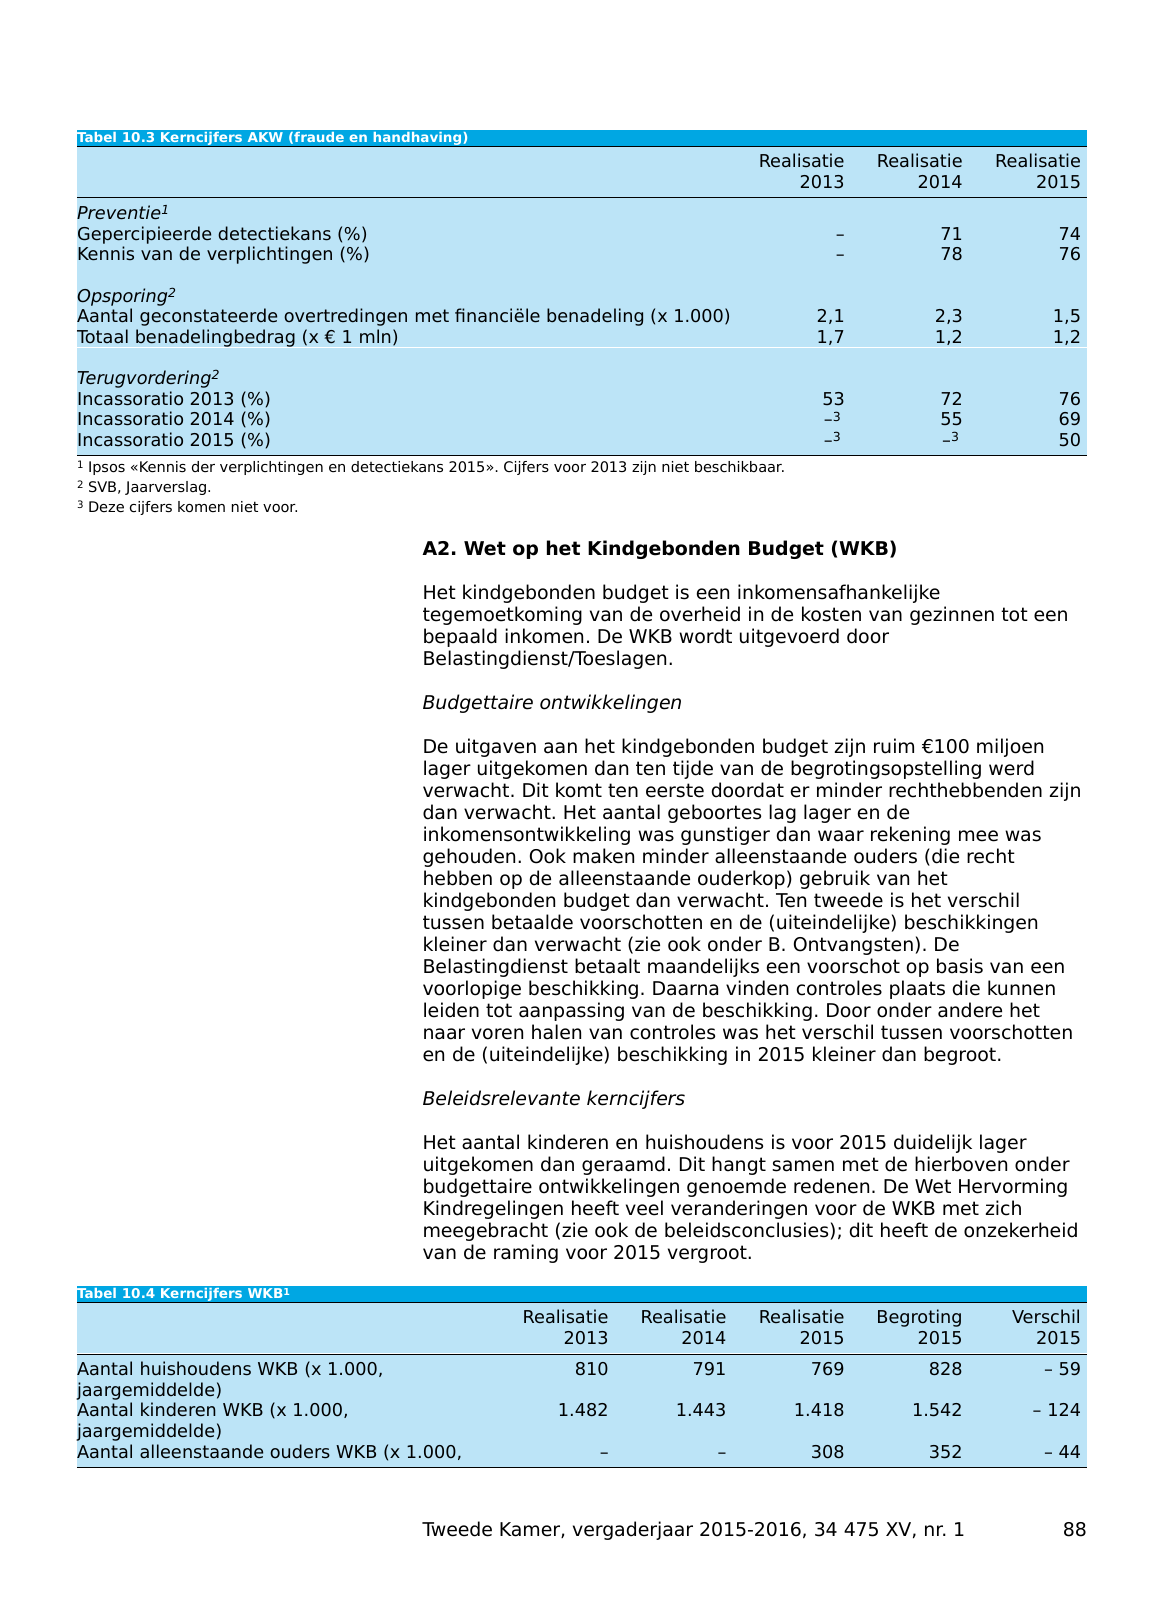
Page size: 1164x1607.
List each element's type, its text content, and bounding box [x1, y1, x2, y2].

table_cell [850, 368, 968, 389]
table_cell [850, 348, 968, 368]
table_cell Realisatie 2013 [496, 1303, 614, 1353]
table_cell Totaal benadelingbedrag (x € 1 mln) [77, 327, 732, 347]
table_cell [969, 348, 1087, 368]
table_cell – [732, 224, 850, 244]
table_cell – 59 [969, 1355, 1087, 1400]
table_cell 2,1 [732, 306, 850, 327]
table_cell Incassoratio 2015 (%) [77, 430, 732, 455]
table_cell Kennis van de verplichtingen (%) [77, 244, 732, 265]
table_cell [969, 368, 1087, 389]
table_cell [732, 368, 850, 389]
table_cell [969, 198, 1087, 224]
table_cell Terugvordering2 [77, 368, 732, 389]
subtitle Budgettaire ontwikkelingen [422, 692, 1087, 714]
table_cell 53 [732, 389, 850, 409]
table_cell Incassoratio 2014 (%) [77, 409, 732, 430]
table_cell Realisatie 2014 [614, 1303, 732, 1353]
table_cell 1.482 [496, 1400, 614, 1442]
table_header Tabel 10.4 Kerncijfers WKB1 [77, 1286, 1087, 1302]
table_cell 2,3 [850, 306, 968, 327]
table_cell Aantal alleenstaande ouders WKB (x 1.000, [77, 1442, 496, 1467]
table_cell [77, 147, 732, 197]
table_cell –3 [732, 430, 850, 455]
table_cell 352 [850, 1442, 968, 1467]
table_cell – [496, 1442, 614, 1467]
subtitle Beleidsrelevante kerncijfers [422, 1088, 1087, 1110]
table_cell [77, 1303, 496, 1353]
table_cell Verschil 2015 [969, 1303, 1087, 1353]
table_cell –3 [850, 430, 968, 455]
table_cell [732, 198, 850, 224]
table_cell 1.418 [732, 1400, 850, 1442]
table_cell Opsporing2 [77, 286, 732, 306]
table_cell Aantal huishoudens WKB (x 1.000, jaargemiddelde) [77, 1355, 496, 1400]
table_cell 72 [850, 389, 968, 409]
table_cell Realisatie 2014 [850, 147, 968, 197]
table_cell Realisatie 2015 [732, 1303, 850, 1353]
table_cell [850, 286, 968, 306]
table_cell Incassoratio 2013 (%) [77, 389, 732, 409]
text De uitgaven aan het kindgebonden budget zijn ruim €100 miljoen lager uitgekomen dan ten tijde van de begrotingsopstelling werd verwacht. Dit komt ten eerste doordat er minder rechthebbenden zijn dan verwacht. Het aantal geboortes lag lager en de inkomensontwikkeling was gunstiger dan waar rekening mee was gehouden. Ook maken minder alleenstaande ouders (die recht hebben op de alleenstaande ouderkop) gebruik van het kindgebonden budget dan verwacht. Ten tweede is het verschil tussen betaalde voorschotten en de (uiteindelijke) beschikkingen kleiner dan verwacht (zie ook onder B. Ontvangsten). De Belastingdienst betaalt maandelijks een voorschot op basis van een voorlopige beschikking. Daarna vinden controles plaats die kunnen leiden tot aanpassing van de beschikking. Door onder andere het naar voren halen van controles was het verschil tussen voorschotten en de (uiteindelijke) beschikking in 2015 kleiner dan begroot. [422, 736, 1087, 1066]
table_cell 74 [969, 224, 1087, 244]
text Het kindgebonden budget is een inkomensafhankelijke tegemoetkoming van de overheid in de kosten van gezinnen tot een bepaald inkomen. De WKB wordt uitgevoerd door Belastingdienst/Toeslagen. [422, 582, 1087, 670]
subtitle A2. Wet op het Kindgebonden Budget (WKB) [422, 538, 1087, 560]
table_cell 810 [496, 1355, 614, 1400]
table_cell [850, 265, 968, 286]
table_cell Preventie1 [77, 198, 732, 224]
table_cell 69 [969, 409, 1087, 430]
table_cell 769 [732, 1355, 850, 1400]
table_cell 71 [850, 224, 968, 244]
table_cell [850, 198, 968, 224]
table_cell [969, 265, 1087, 286]
table_cell 78 [850, 244, 968, 265]
table_cell Realisatie 2013 [732, 147, 850, 197]
table_cell 1.443 [614, 1400, 732, 1442]
table_cell 1,2 [850, 327, 968, 347]
table_cell [732, 286, 850, 306]
table_cell Aantal geconstateerde overtredingen met financiële benadeling (x 1.000) [77, 306, 732, 327]
table_cell 76 [969, 244, 1087, 265]
table_cell 1.542 [850, 1400, 968, 1442]
table_cell –3 [732, 409, 850, 430]
table_cell Aantal kinderen WKB (x 1.000, jaargemiddelde) [77, 1400, 496, 1442]
table_cell 55 [850, 409, 968, 430]
table_cell 1,7 [732, 327, 850, 347]
table_cell – [614, 1442, 732, 1467]
table_cell – 124 [969, 1400, 1087, 1442]
text Het aantal kinderen en huishoudens is voor 2015 duidelijk lager uitgekomen dan geraamd. Dit hangt samen met de hierboven onder budgettaire ontwikkelingen genoemde redenen. De Wet Hervorming Kindregelingen heeft veel veranderingen voor de WKB met zich meegebracht (zie ook de beleidsconclusies); dit heeft de onzekerheid van de raming voor 2015 vergroot. [422, 1132, 1087, 1264]
table_header Tabel 10.3 Kerncijfers AKW (fraude en handhaving) [77, 130, 1087, 146]
table_cell 50 [969, 430, 1087, 455]
table_cell – [732, 244, 850, 265]
table_cell [732, 348, 850, 368]
table_cell 1,2 [969, 327, 1087, 347]
table_cell 76 [969, 389, 1087, 409]
table_cell [77, 348, 732, 368]
table_cell [969, 286, 1087, 306]
table_cell – 44 [969, 1442, 1087, 1467]
table_cell Gepercipieerde detectiekans (%) [77, 224, 732, 244]
table_cell 1,5 [969, 306, 1087, 327]
table_cell Realisatie 2015 [969, 147, 1087, 197]
table_cell [732, 265, 850, 286]
table_cell 791 [614, 1355, 732, 1400]
table_cell 828 [850, 1355, 968, 1400]
table_cell 1 Ipsos «Kennis der verplichtingen en detectiekans 2015». Cijfers voor 2013 zijn niet beschikbaar. 2 SVB, Jaarverslag. 3 Deze cijfers komen niet voor. [77, 456, 1087, 516]
table_cell Begroting 2015 [850, 1303, 968, 1353]
table_cell 308 [732, 1442, 850, 1467]
table_cell [77, 265, 732, 286]
